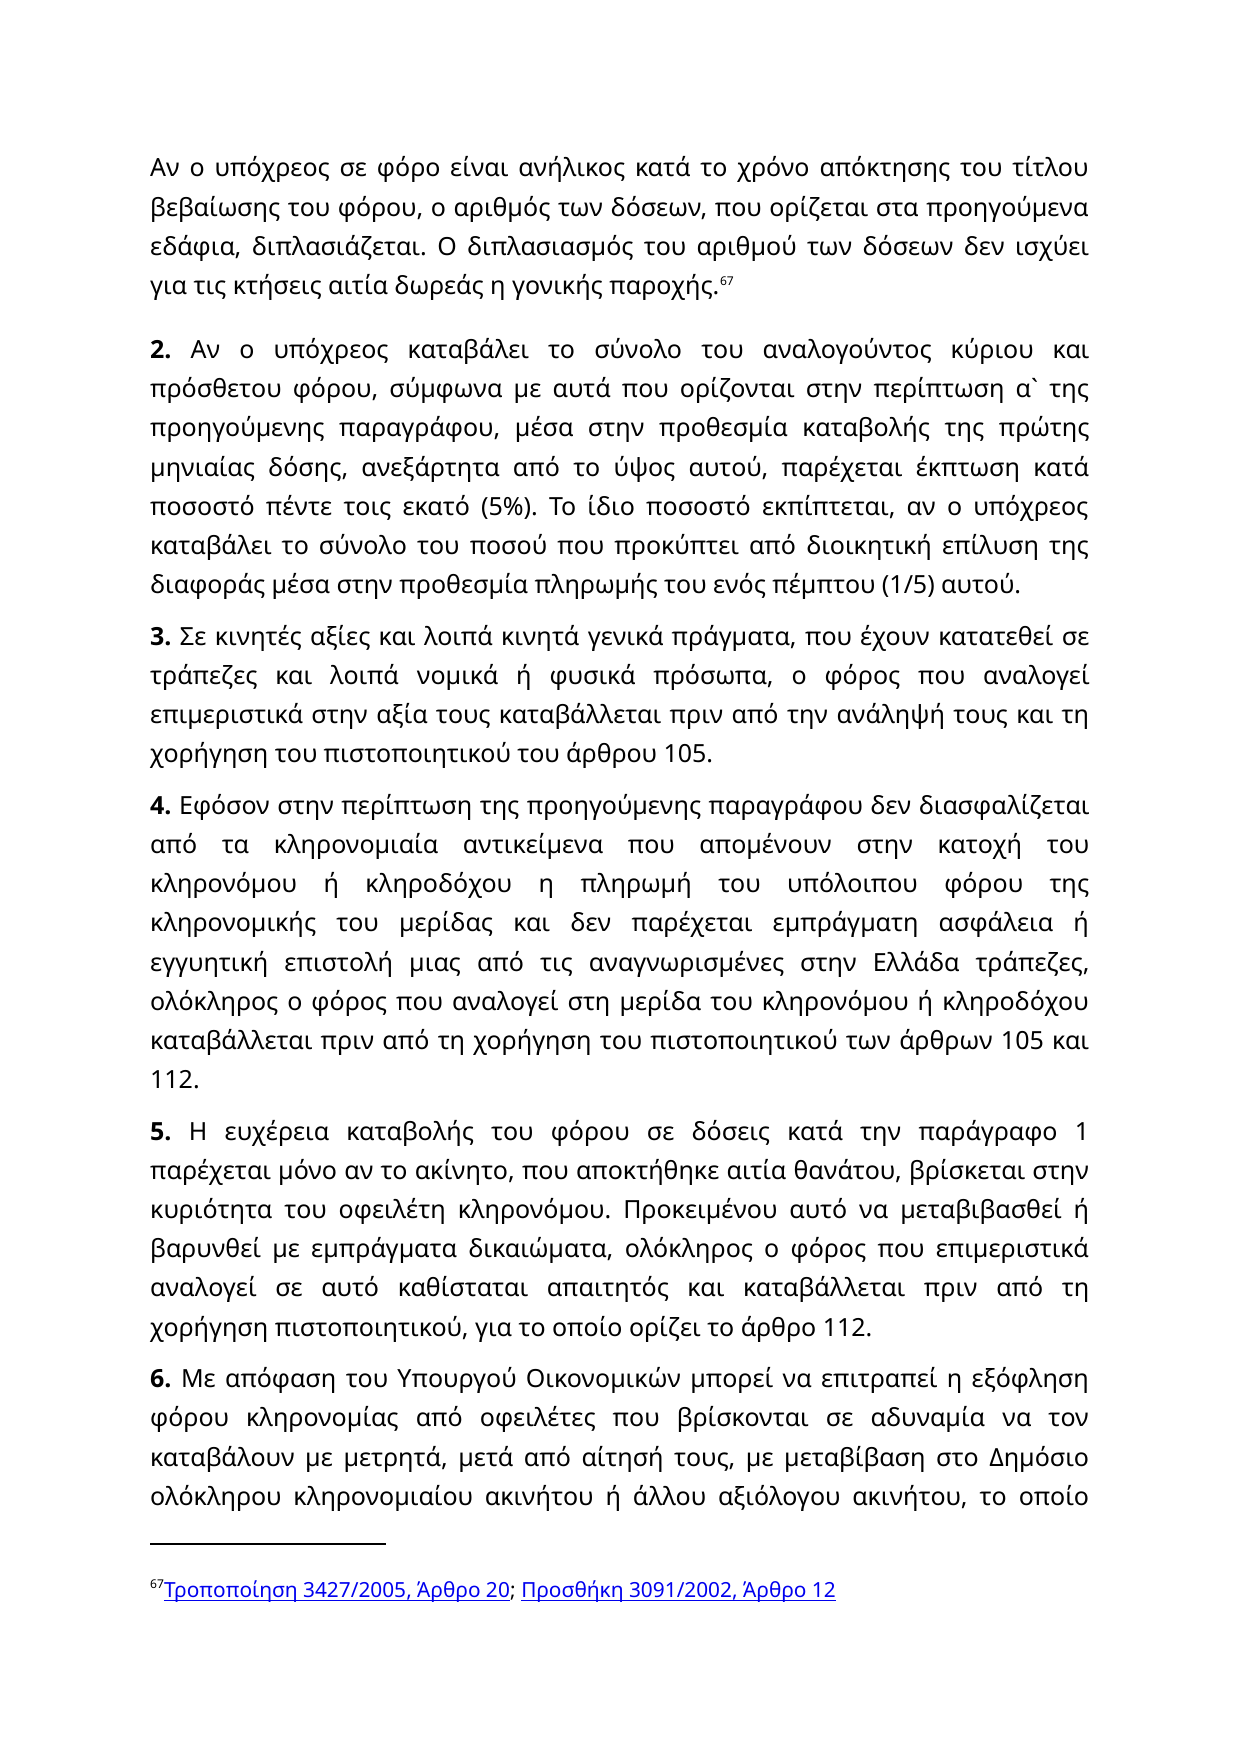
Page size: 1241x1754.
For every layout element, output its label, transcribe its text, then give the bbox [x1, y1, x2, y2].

text 4. Εφόσον στην περίπτωση της προηγούμενης παραγράφου δεν διασφαλίζεται από τα κληρονομιαία αντικείμενα που απομένουν στην κατοχή του κληρονόμου ή κληροδόχου η πληρωμή του υπόλοιπου φόρου της κληρονομικής του μερίδας και δεν παρέχεται εμπράγματη ασφάλεια ή εγγυητική επιστολή μιας από τις αναγνωρισμένες στην Ελλάδα τράπεζες, ολόκληρος ο φόρος που αναλογεί στη μερίδα του κληρονόμου ή κληροδόχου καταβάλλεται πριν από τη χορήγηση του πιστοποιητικού των άρθρων 105 και 112. [150, 787, 1090, 1096]
text 2. Αν ο υπόχρεος καταβάλει το σύνολο του αναλογούντος κύριου και πρόσθετου φόρου, σύμφωνα με αυτά που ορίζονται στην περίπτωση α` της προηγούμενης παραγράφου, μέσα στην προθεσμία καταβολής της πρώτης µηνιαίας δόσης, ανεξάρτητα από το ύψος αυτού, παρέχεται έκπτωση κατά ποσοστό πέντε τοις εκατό (5%). Το ίδιο ποσοστό εκπίπτεται, αν ο υπόχρεος καταβάλει το σύνολο του ποσού που προκύπτει από διοικητική επίλυση της διαφοράς μέσα στην προθεσμία πληρωμής του ενός πέμπτου (1/5) αυτού. [150, 332, 1090, 601]
text 3. Σε κινητές αξίες και λοιπά κινητά γενικά πράγματα, που έχουν κατατεθεί σε τράπεζες και λοιπά νομικά ή φυσικά πρόσωπα, ο φόρος που αναλογεί επιμεριστικά στην αξία τους καταβάλλεται πριν από την ανάληψή τους και τη χορήγηση του πιστοποιητικού του άρθρου 105. [150, 618, 1090, 770]
text 5. Η ευχέρεια καταβολής του φόρου σε δόσεις κατά την παράγραφο 1 παρέχεται μόνο αν το ακίνητο, που αποκτήθηκε αιτία θανάτου, βρίσκεται στην κυριότητα του οφειλέτη κληρονόμου. Προκειμένου αυτό να μεταβιβασθεί ή βαρυνθεί με εμπράγματα δικαιώματα, ολόκληρος ο φόρος που επιμεριστικά αναλογεί σε αυτό καθίσταται απαιτητός και καταβάλλεται πριν από τη χορήγηση πιστοποιητικού, για το οποίο ορίζει το άρθρο 112. [150, 1113, 1090, 1343]
text Αν ο υπόχρεος σε φόρο είναι ανήλικος κατά το χρόνο απόκτησης του τίτλου βεβαίωσης του φόρου, ο αριθμός των δόσεων, που ορίζεται στα προηγούμενα εδάφια, διπλασιάζεται. Ο διπλασιασμός του αριθμού των δόσεων δεν ισχύει για τις κτήσεις αιτία δωρεάς η γονικής παροχής. [150, 150, 1090, 302]
text Τροποποίηση 3427/2005, Άρθρο 20; Προσθήκη 3091/2002, Άρθρο 12 [150, 1576, 1090, 1604]
text 6. Με απόφαση του Υπουργού Οικονομικών μπορεί να επιτραπεί η εξόφληση φόρου κληρονομίας από οφειλέτες που βρίσκονται σε αδυναμία να τον καταβάλουν με μετρητά, μετά από αίτησή τους, με μεταβίβαση στο Δημόσιο ολόκληρου κληρονομιαίου ακινήτου ή άλλου αξιόλογου ακινήτου, το οποίο [150, 1361, 1090, 1512]
